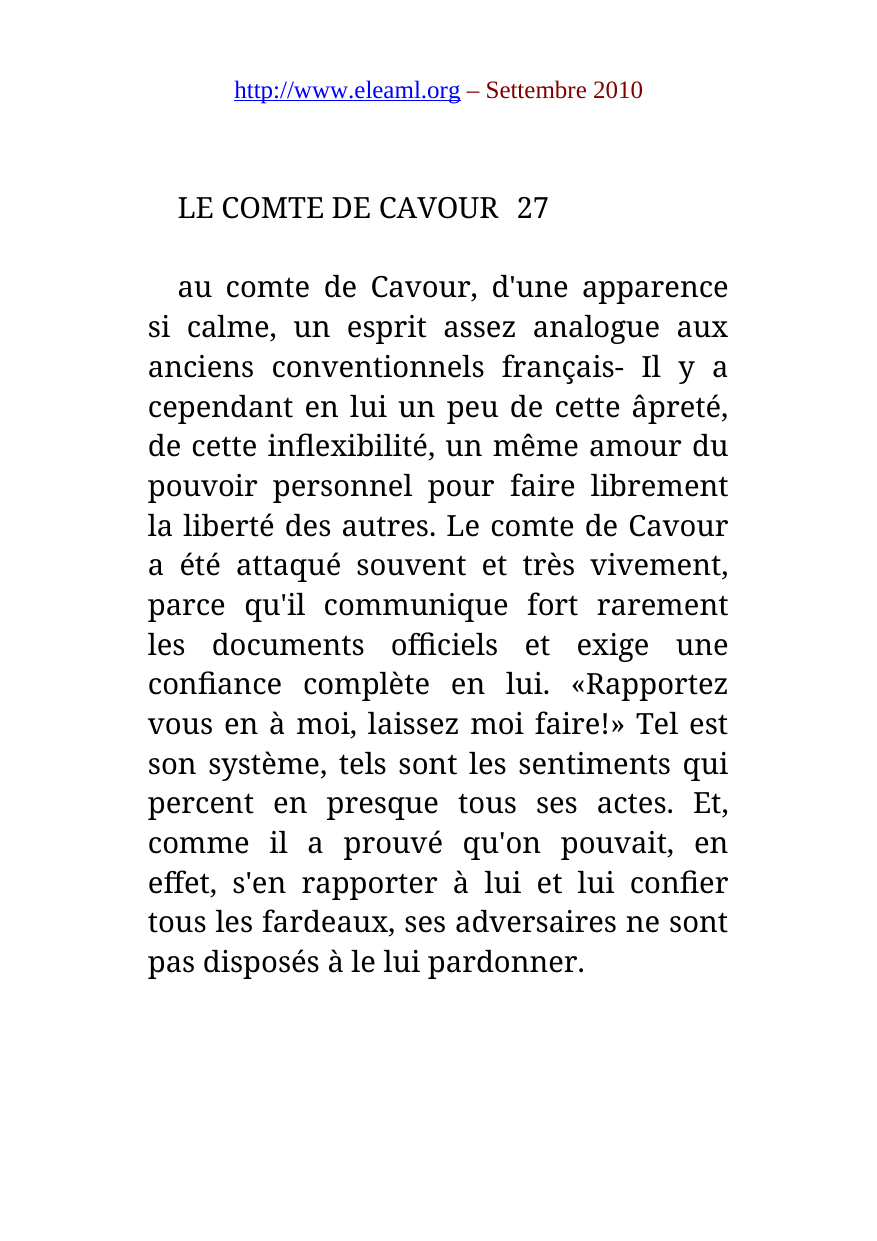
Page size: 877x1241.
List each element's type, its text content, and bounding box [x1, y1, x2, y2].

text au comte de Cavour, d'une apparence si calme, un esprit assez analogue aux anciens conventionnels français- Il y a cependant en lui un peu de cette âpreté, de cette inflexibilité, un même amour du pouvoir personnel pour faire librement la liberté des autres. Le comte de Cavour a été attaqué souvent et très vivement, parce qu'il communique fort rarement les documents officiels et exige une confiance complète en lui. «Rapportez vous en à moi, laissez moi faire!» Tel est son système, tels sont les sentiments qui percent en presque tous ses actes. Et, comme il a prouvé qu'on pouvait, en effet, s'en rapporter à lui et lui confier tous les fardeaux, ses adversaires ne sont pas disposés à le lui pardonner. [148, 267, 729, 981]
text LE COMTE DE CAVOUR 27 [148, 187, 729, 227]
